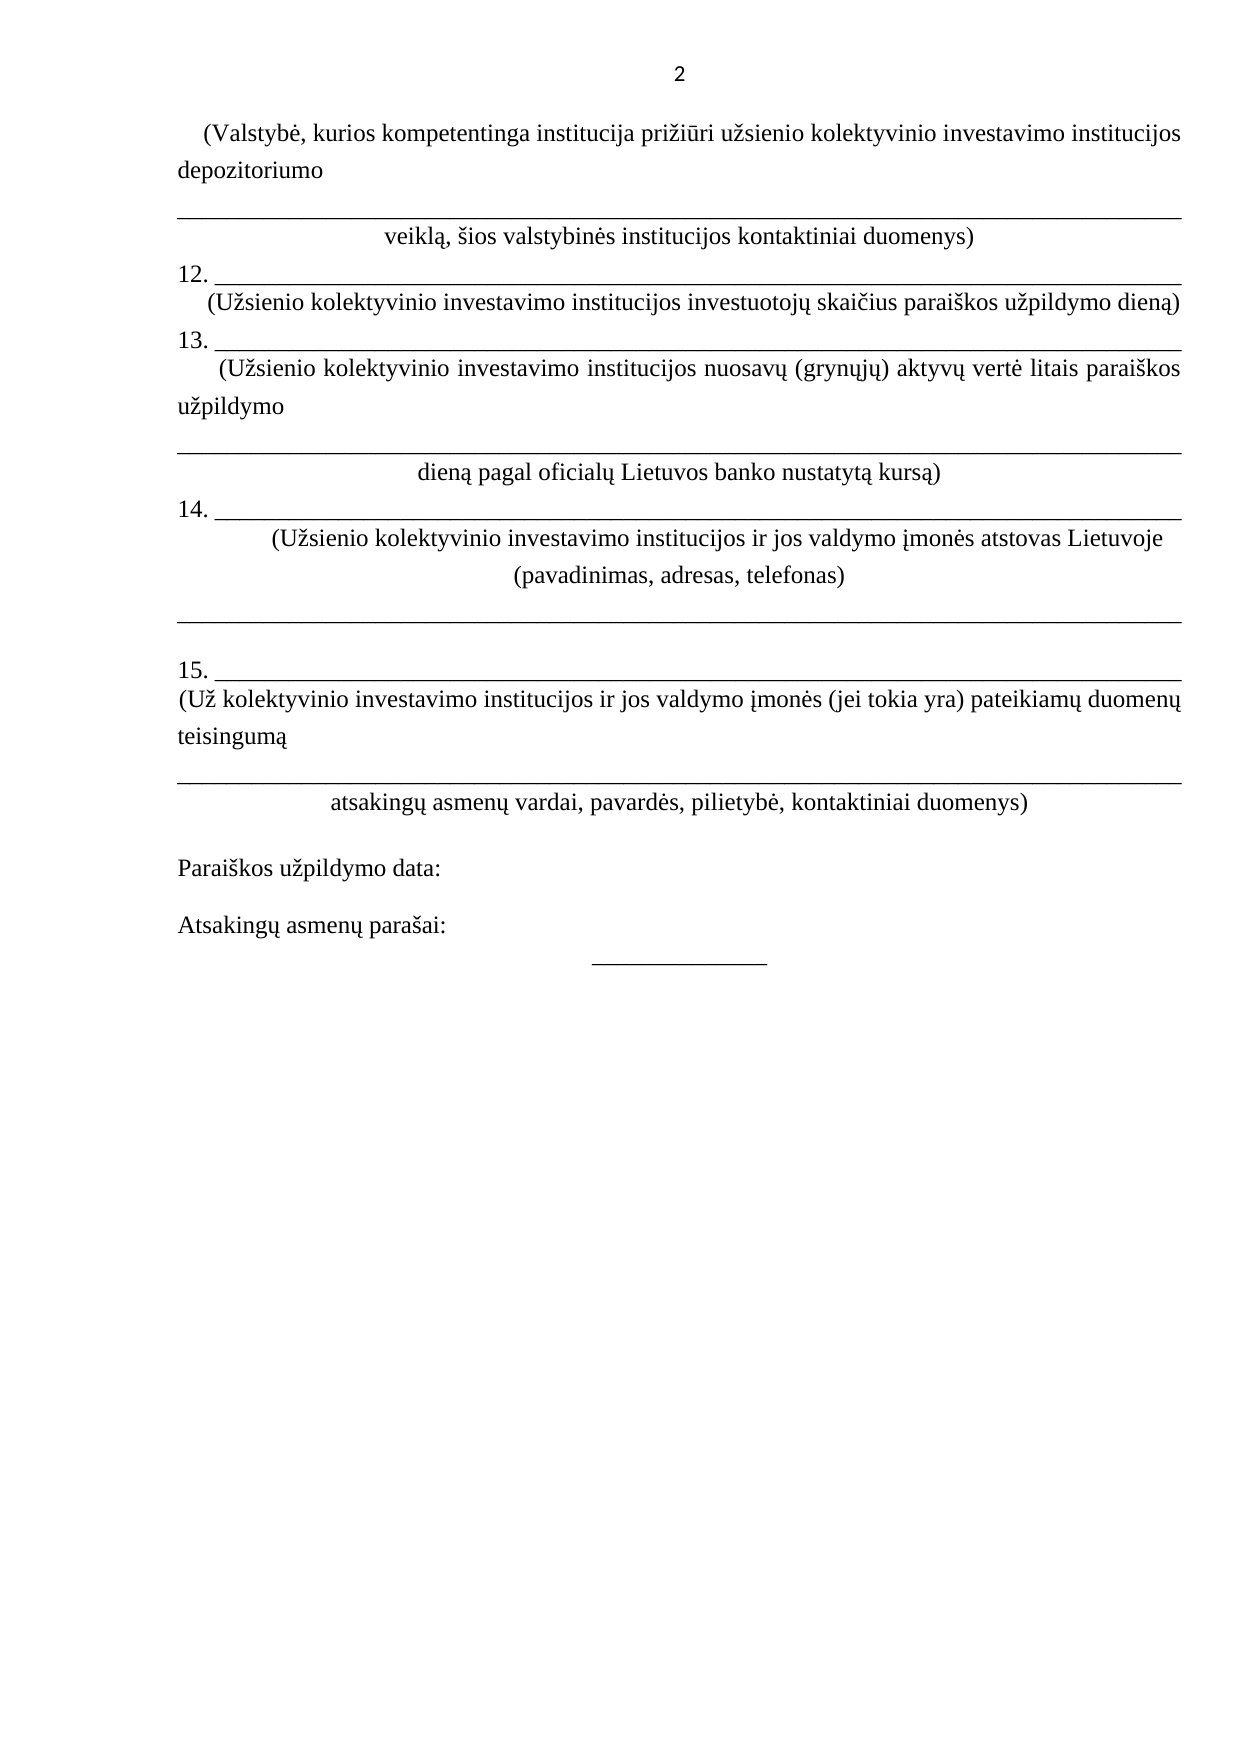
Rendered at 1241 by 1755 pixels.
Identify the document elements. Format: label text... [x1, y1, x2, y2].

text (Užsienio kolektyvinio investavimo institucijos nuosavų (grynųjų) aktyvų vertė litais paraiškos užpildymo [177, 353, 1181, 428]
text atsakingų asmenų vardai, pavardės, pilietybė, kontaktiniai duomenys) [177, 787, 1181, 824]
text Atsakingų asmenų parašai: [177, 911, 1181, 939]
text dieną pagal oficialų Lietuvos banko nustatytą kursą) [177, 457, 1181, 494]
text 12. [177, 259, 1181, 287]
text 14. [177, 494, 1181, 523]
text 13. [177, 325, 1181, 353]
text 15. [177, 655, 1181, 684]
text (Už kolektyvinio investavimo institucijos ir jos valdymo įmonės (jei tokia yra) pateikiamų duomenų teisingumą [177, 684, 1181, 758]
text (Valstybė, kurios kompetentinga institucija prižiūri užsienio kolektyvinio investavimo institucijos depozitoriumo [177, 118, 1181, 193]
text Paraiškos užpildymo data: [177, 853, 1181, 882]
text ______________ [177, 939, 1181, 968]
text (Užsienio kolektyvinio investavimo institucijos ir jos valdymo įmonės atstovas Lietuvoje (pavadinimas, adresas, telefonas) [177, 523, 1181, 597]
text (Užsienio kolektyvinio investavimo institucijos investuotojų skaičius paraiškos užpildymo dieną) [177, 287, 1181, 325]
text veiklą, šios valstybinės institucijos kontaktiniai duomenys) [177, 221, 1181, 259]
